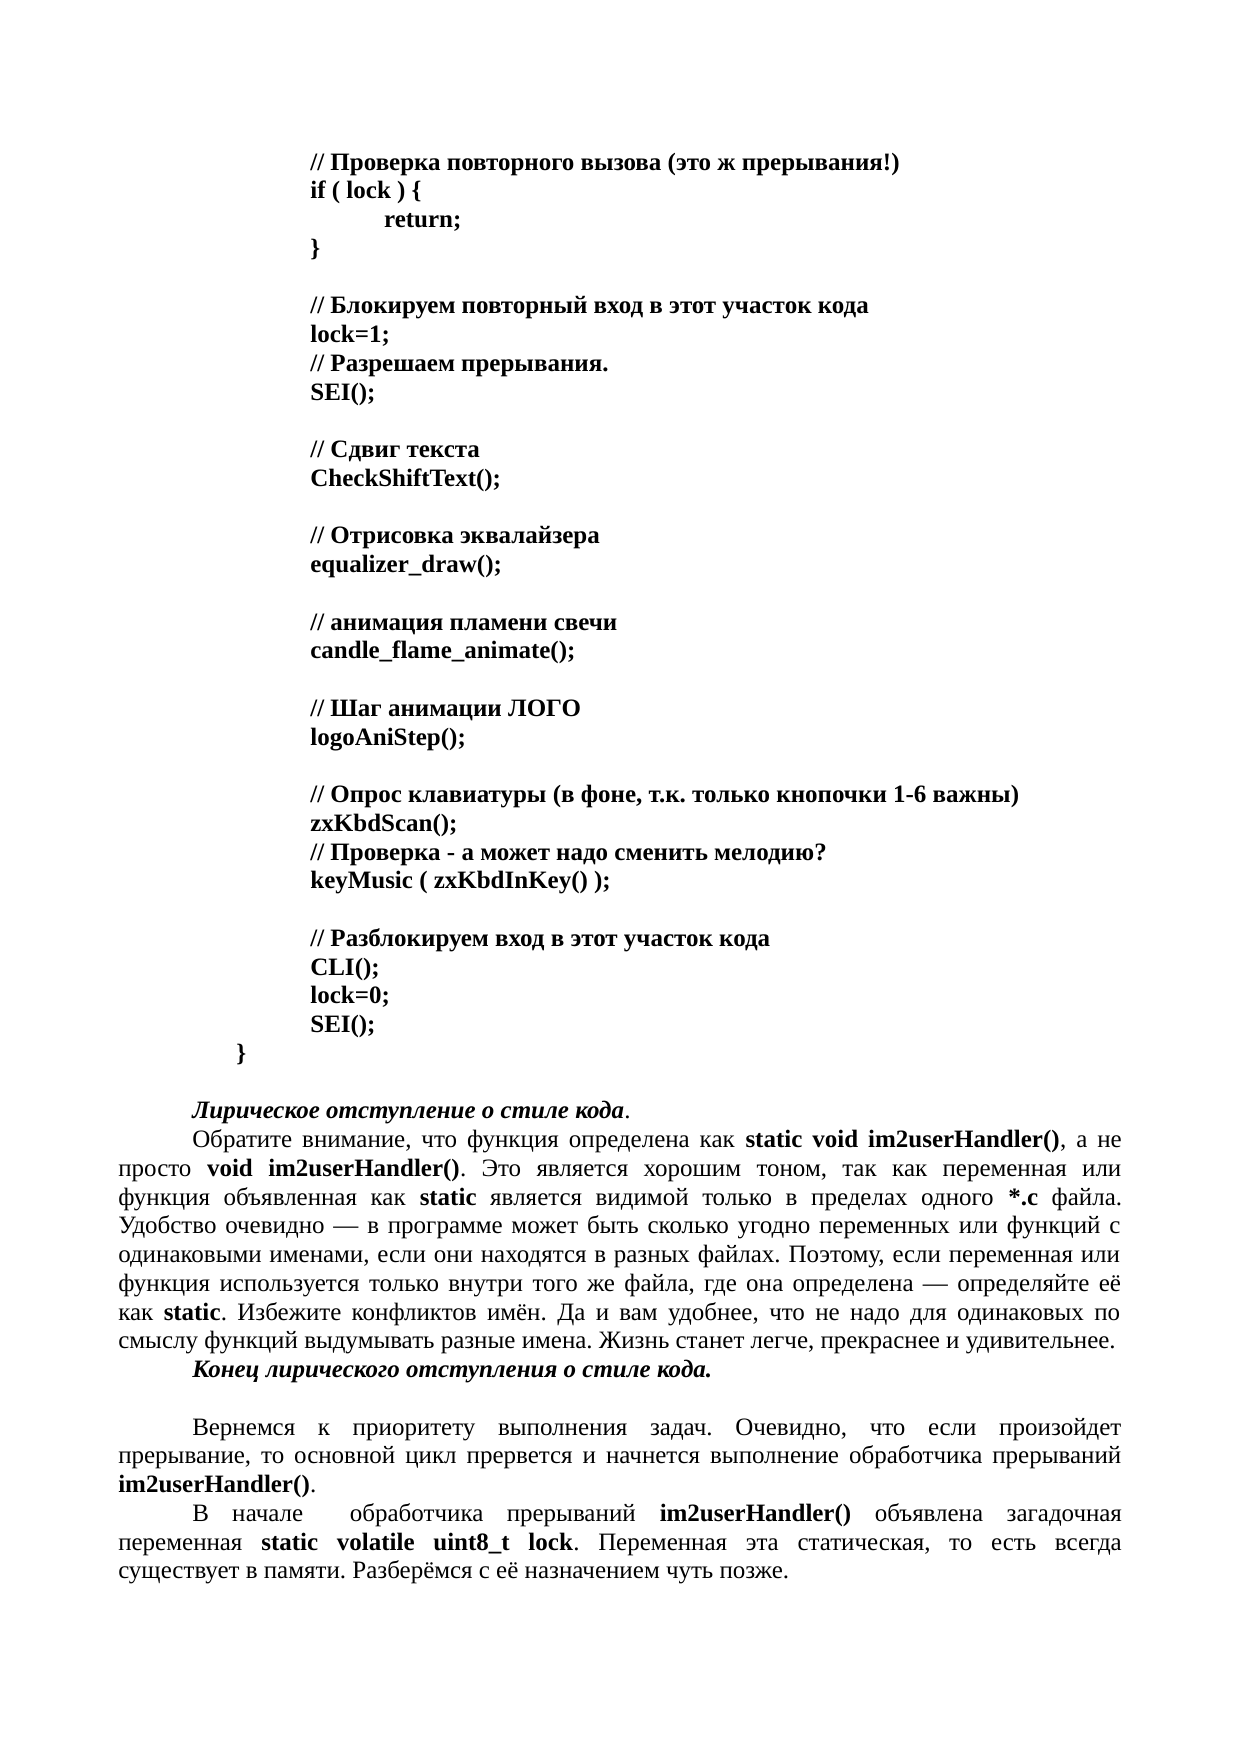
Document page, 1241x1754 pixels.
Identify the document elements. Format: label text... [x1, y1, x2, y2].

text // Опрос клавиатуры (в фоне, т.к. только кнопочки 1-6 важны) [236, 779, 1122, 808]
text } [236, 1038, 1122, 1067]
text zxKbdScan(); [236, 808, 1122, 837]
text keyMusic ( zxKbdInKey() ); [236, 866, 1122, 894]
text // Шаг анимации ЛОГО [236, 693, 1122, 722]
text // Сдвиг текста [236, 434, 1122, 463]
text CLI(); [236, 952, 1122, 981]
text equalizer_draw(); [236, 549, 1122, 578]
text // Блокируем повторный вход в этот участок кода [236, 291, 1122, 319]
text } [236, 233, 1122, 262]
text // анимация пламени свечи [236, 607, 1122, 636]
text CheckShiftText(); [236, 463, 1122, 492]
text // Разрешаем прерывания. [236, 348, 1122, 377]
text Обратите внимание, что функция определена как static void im2userHandler(), а не просто void im2userHandler(). Это является хорошим тоном, так как переменная или функция объявленная как static является видимой только в пределах одного *.c файла. Удобство очевидно — в программе может быть сколько угодно переменных или функций с одинаковыми именами, если они находятся в разных файлах. Поэтому, если переменная или функция используется только внутри того же файла, где она определена — определяйте её как static. Избежите конфликтов имён. Да и вам удобнее, что не надо для одинаковых по смыслу функций выдумывать разные имена. Жизнь станет легче, прекраснее и удивительнее. [118, 1124, 1122, 1354]
text logoAniStep(); [236, 722, 1122, 751]
text // Проверка повторного вызова (это ж прерывания!) [236, 147, 1122, 176]
text SEI(); [236, 1009, 1122, 1038]
text // Разблокируем вход в этот участок кода [236, 923, 1122, 952]
text candle_flame_animate(); [236, 636, 1122, 664]
text В начале обработчика прерываний im2userHandler() объявлена загадочная переменная static volatile uint8_t lock. Переменная эта статическая, то есть всегда существует в памяти. Разберёмся с её назначением чуть позже. [118, 1498, 1122, 1584]
text Вернемся к приоритету выполнения задач. Очевидно, что если произойдет прерывание, то основной цикл прервется и начнется выполнение обработчика прерываний im2userHandler(). [118, 1412, 1122, 1498]
text // Проверка - а может надо сменить мелодию? [236, 837, 1122, 866]
text SEI(); [236, 377, 1122, 406]
text // Отрисовка эквалайзера [236, 521, 1122, 549]
text if ( lock ) { [236, 176, 1122, 204]
text lock=1; [236, 319, 1122, 348]
text Конец лирического отступления о стиле кода. [118, 1354, 1122, 1383]
text lock=0; [236, 981, 1122, 1009]
text Лирическое отступление о стиле кода. [118, 1096, 1122, 1124]
text return; [236, 204, 1122, 233]
